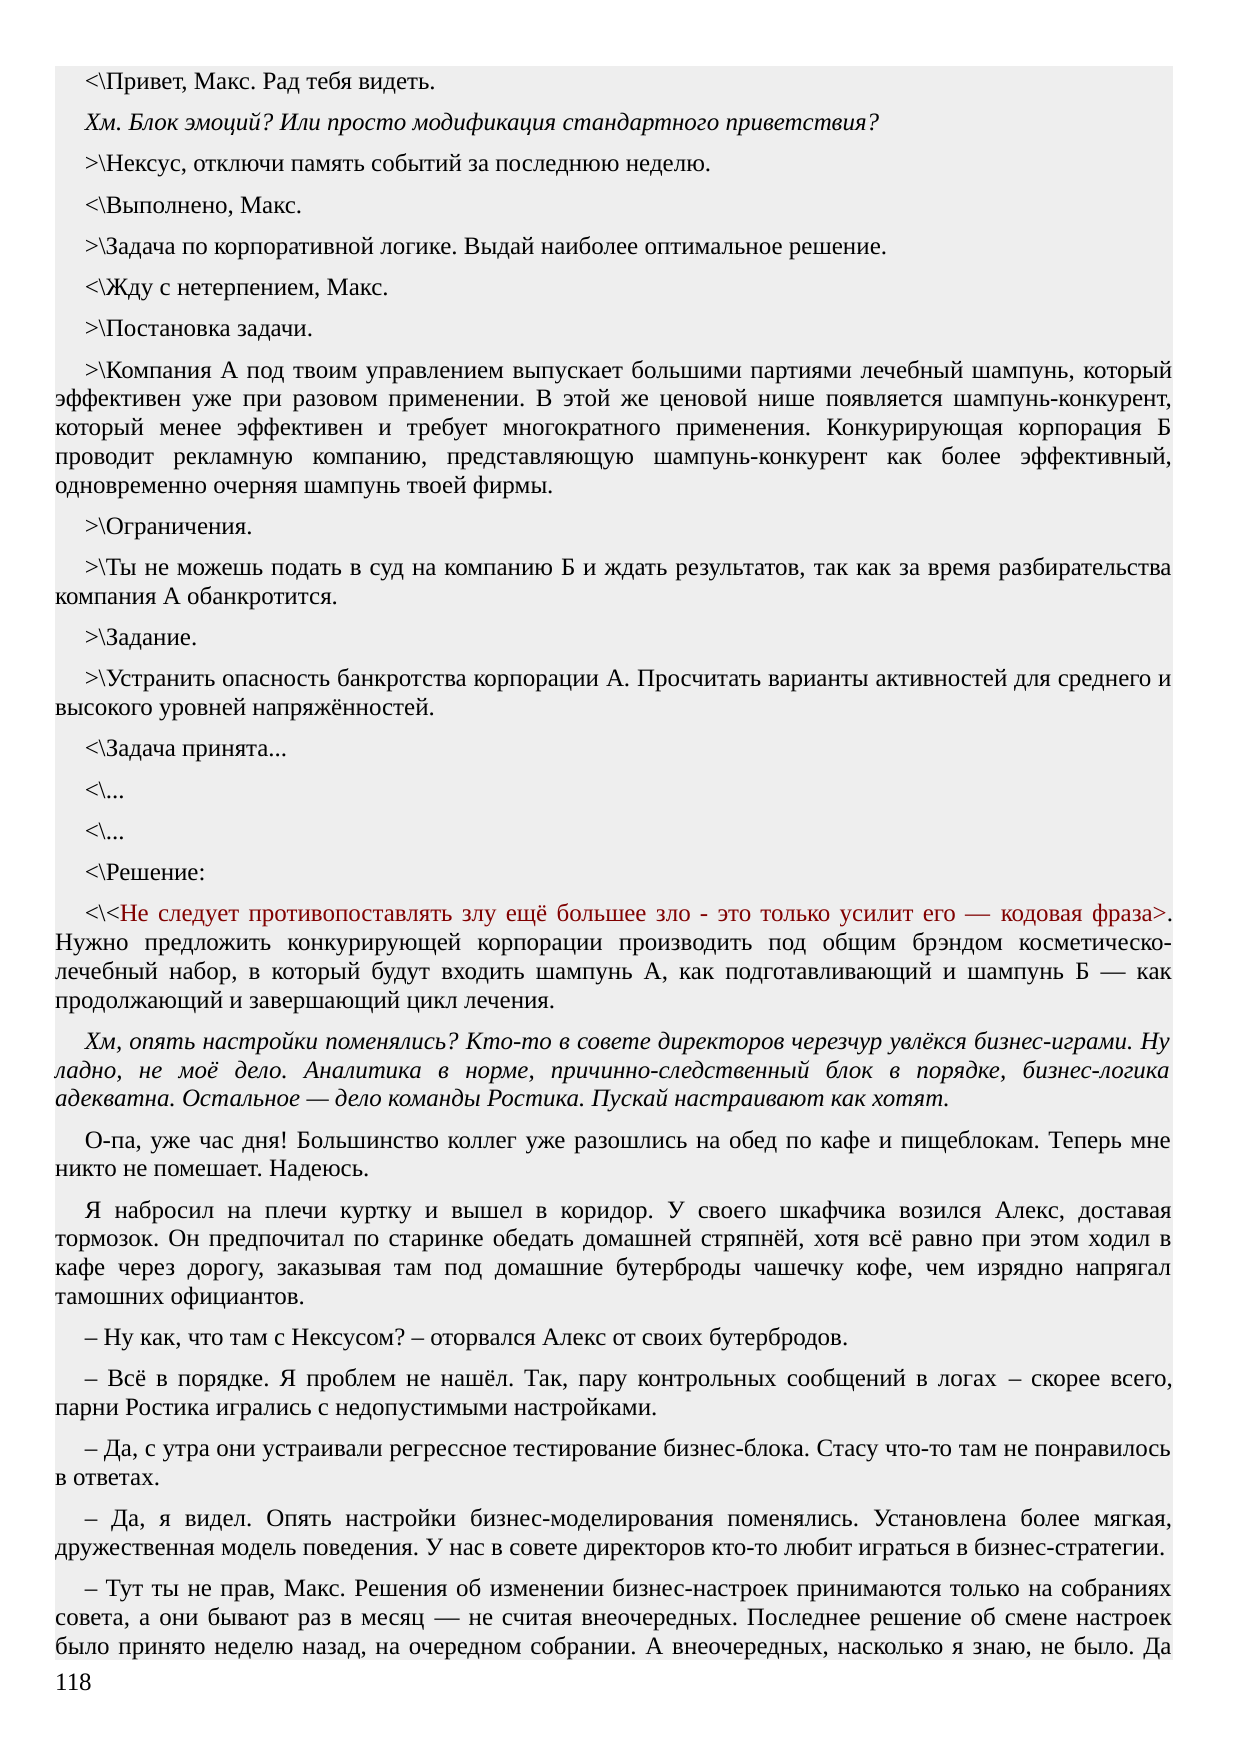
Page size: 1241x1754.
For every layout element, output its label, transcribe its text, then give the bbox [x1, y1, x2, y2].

text >\Нексус, отключи память событий за последнюю неделю. [55, 148, 1173, 177]
text <\Привет, Макс. Рад тебя видеть. [55, 66, 1173, 95]
text <\Выполнено, Макс. [55, 190, 1173, 218]
text >\Постановка задачи. [55, 313, 1173, 342]
text >\Компания А под твоим управлением выпускает большими партиями лечебный шампунь, который эффективен уже при разовом применении. В этой же ценовой нише появляется шампунь-конкурент, который менее эффективен и требует многократного применения. Конкурирующая корпорация Б проводит рекламную компанию, представляющую шампунь-конкурент как более эффективный, одновременно очерняя шампунь твоей фирмы. [55, 355, 1173, 498]
text <\... [55, 775, 1173, 803]
text – Всё в порядке. Я проблем не нашёл. Так, пару контрольных сообщений в логах – скорее всего, парни Ростика игрались с недопустимыми настройками. [55, 1363, 1173, 1421]
text – Тут ты не прав, Макс. Решения об изменении бизнес-настроек принимаются только на собраниях совета, а они бывают раз в месяц — не считая внеочередных. Последнее решение об смене настроек было принято неделю назад, на очередном собрании. А внеочередных, насколько я знаю, не было. Да [55, 1573, 1173, 1660]
text >\Задание. [55, 622, 1173, 651]
text >\Устранить опасность банкротства корпорации А. Просчитать варианты активностей для среднего и высокого уровней напряжённостей. [55, 663, 1173, 721]
text <\<Не следует противопоставлять злу ещё большее зло - это только усилит его — кодовая фраза>. Нужно предложить конкурирующей корпорации производить под общим брэндом косметическо-лечебный набор, в который будут входить шампунь А, как подготавливающий и шампунь Б — как продолжающий и завершающий цикл лечения. [55, 898, 1173, 1013]
text Хм. Блок эмоций? Или просто модификация стандартного приветствия? [55, 107, 1173, 136]
text Хм, опять настройки поменялись? Кто-то в совете директоров черезчур увлёкся бизнес-играми. Ну ладно, не моё дело. Аналитика в норме, причинно-следственный блок в порядке, бизнес-логика адекватна. Остальное — дело команды Ростика. Пускай настраивают как хотят. [55, 1026, 1173, 1112]
text О-па, уже час дня! Большинство коллег уже разошлись на обед по кафе и пищеблокам. Теперь мне никто не помешает. Надеюсь. [55, 1125, 1173, 1182]
text Я набросил на плечи куртку и вышел в коридор. У своего шкафчика возился Алекс, доставая тормозок. Он предпочитал по старинке обедать домашней стряпнёй, хотя всё равно при этом ходил в кафе через дорогу, заказывая там под домашние бутерброды чашечку кофе, чем изрядно напрягал тамошних официантов. [55, 1195, 1173, 1310]
text – Ну как, что там с Нексусом? – оторвался Алекс от своих бутербродов. [55, 1322, 1173, 1351]
text – Да, с утра они устраивали регрессное тестирование бизнес-блока. Стасу что-то там не понравилось в ответах. [55, 1433, 1173, 1491]
text – Да, я видел. Опять настройки бизнес-моделирования поменялись. Установлена более мягкая, дружественная модель поведения. У нас в совете директоров кто-то любит играться в бизнес-стратегии. [55, 1503, 1173, 1561]
text >\Задача по корпоративной логике. Выдай наиболее оптимальное решение. [55, 231, 1173, 260]
text <\Жду с нетерпением, Макс. [55, 272, 1173, 301]
text <\Задача принята... [55, 733, 1173, 762]
text <\... [55, 816, 1173, 845]
text >\Ограничения. [55, 511, 1173, 540]
text >\Ты не можешь подать в суд на компанию Б и ждать результатов, так как за время разбирательства компания А обанкротится. [55, 552, 1173, 610]
text <\Решение: [55, 857, 1173, 886]
